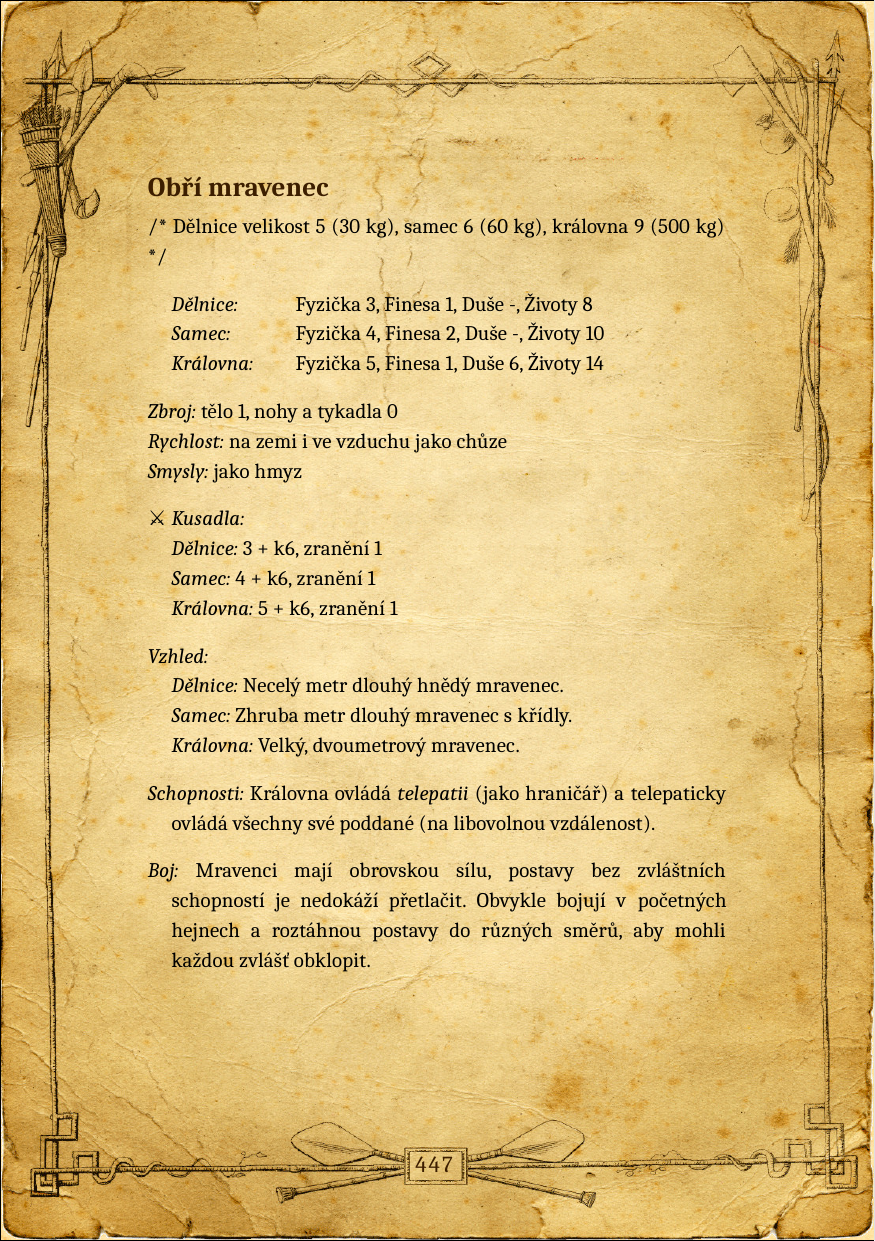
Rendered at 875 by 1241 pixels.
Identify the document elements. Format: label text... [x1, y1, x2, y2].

text Královna: 5 + k6, zranění 1 [171, 597, 726, 621]
picture [1, 1, 874, 1240]
text Královna: Velký, dvoumetrový mravenec. [171, 734, 726, 758]
text Smysly: jako hmyz [148, 459, 726, 483]
text Schopnosti: Královna ovládá telepatii (jako hraničář) a⁠ telepaticky ovládá všechny své poddané (na libovolnou vzdálenost). [148, 782, 726, 835]
text /* Dělnice velikost 5 (30 kg), samec 6 (60 kg), královna 9 (500 kg) */ [148, 215, 726, 268]
text Samec: Zhruba metr dlouhý mravenec s⁠ křídly. [171, 704, 726, 728]
text Královna: Fyzička 5, Finesa 1, Duše 6, Životy 14 [171, 352, 726, 376]
text Dělnice: Fyzička 3, Finesa 1, Duše -, Životy 8 [171, 292, 726, 316]
text Dělnice: Necelý metr dlouhý hnědý mravenec. [171, 674, 726, 698]
text Vzhled: [148, 644, 726, 668]
text Boj: Mravenci mají obrovskou sílu, postavy bez zvláštních schopností je nedokáží přetlačit. Obvykle bojují v⁠ početných hejnech a⁠ roztáhnou postavy do různých směrů, aby mohli každou zvlášť obklopit. [148, 859, 726, 973]
text Rychlost: na zemi i⁠ ve vzduchu jako chůze [148, 429, 726, 453]
text Samec: Fyzička 4, Finesa 2, Duše -, Životy 10 [171, 322, 726, 346]
text Samec: 4 + k6, zranění 1 [171, 567, 726, 591]
subtitle Obří mravenec [148, 172, 726, 203]
text Zbroj: tělo 1, nohy a⁠ tykadla 0 [148, 399, 726, 423]
text Dělnice: 3 + k6, zranění 1 [171, 537, 726, 561]
text ⚔ Kusadla: [148, 507, 726, 531]
